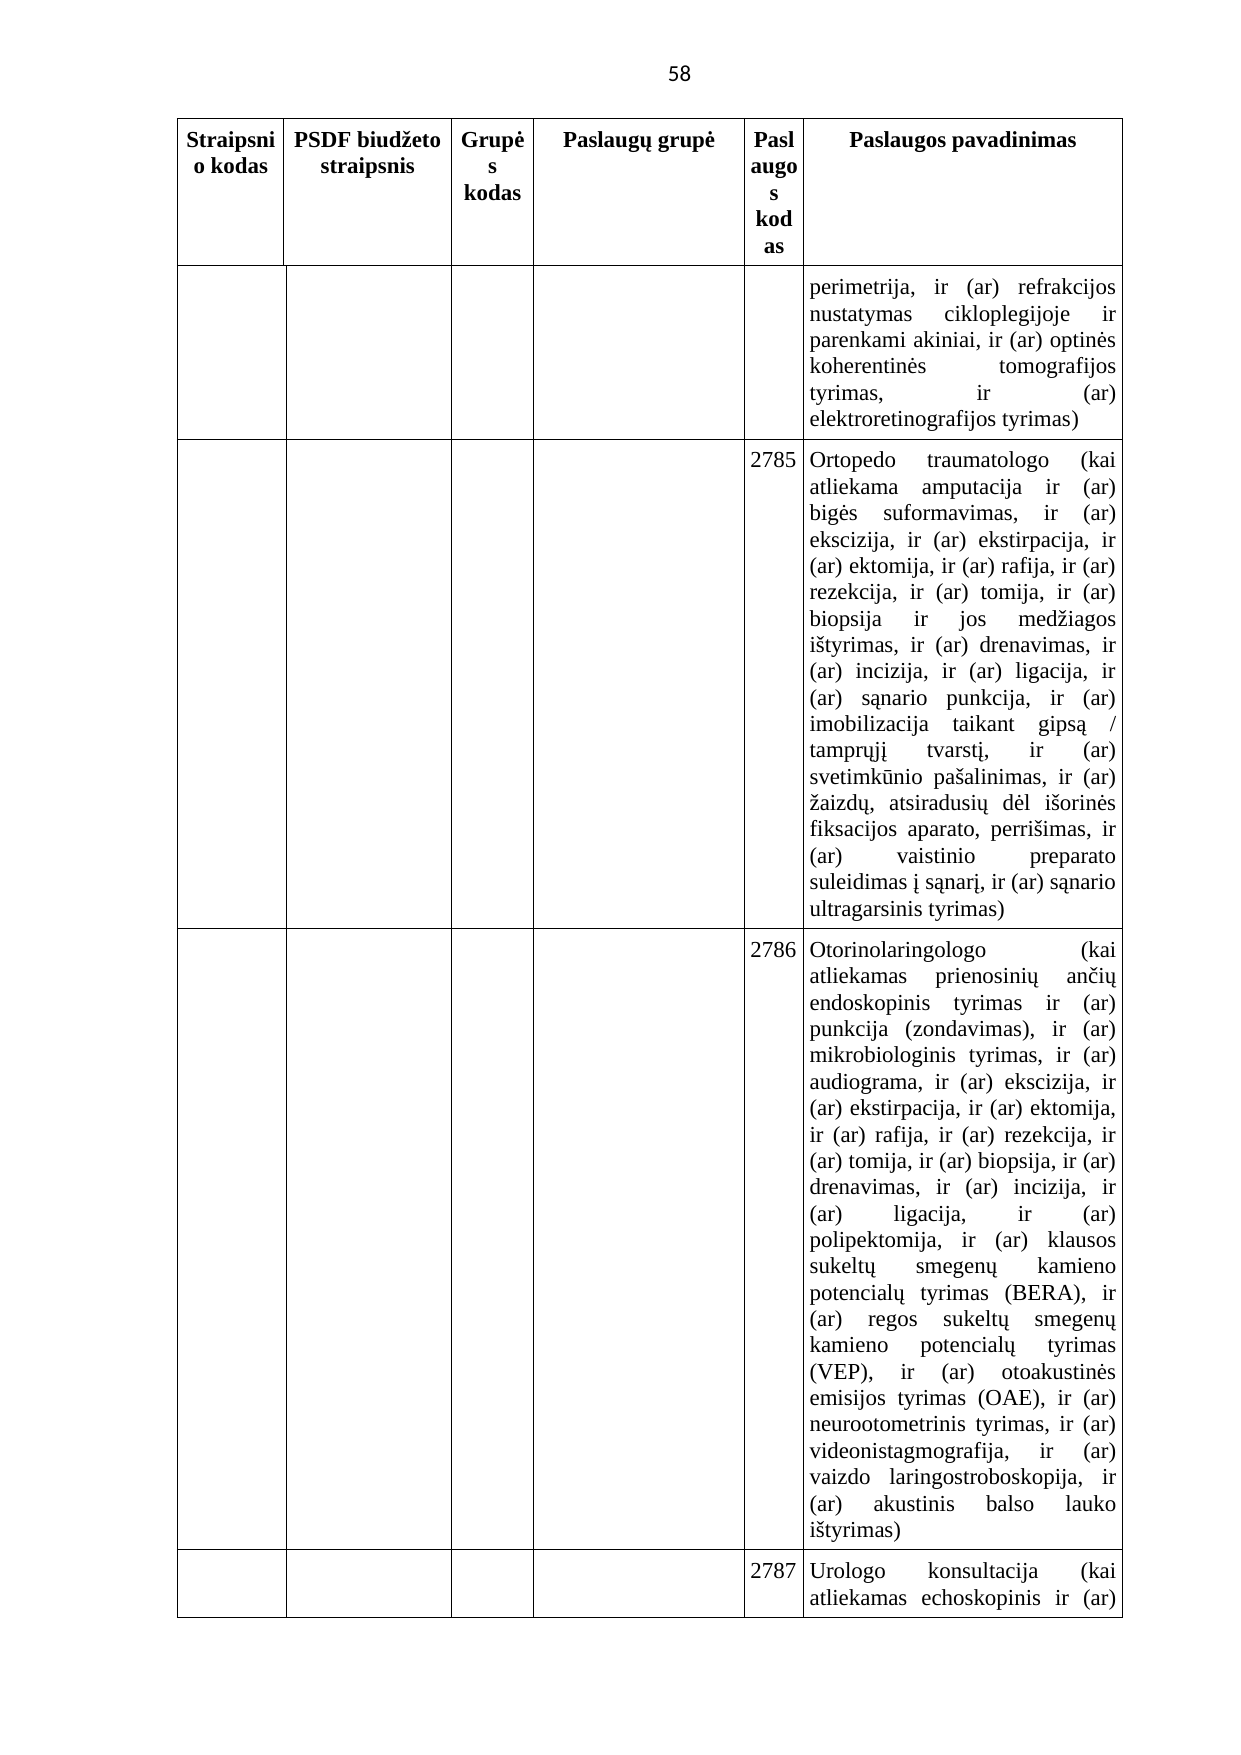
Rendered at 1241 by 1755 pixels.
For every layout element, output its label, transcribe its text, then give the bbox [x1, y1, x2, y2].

table_header PSDF biudžeto straipsnis [284, 119, 451, 265]
table_cell [178, 1550, 286, 1617]
table_cell 2787 [745, 1550, 803, 1617]
table_cell [534, 929, 744, 1549]
table_cell Otorinolaringologo (kai atliekamas prienosinių ančių endoskopinis tyrimas ir (ar) punkcija (zondavimas), ir (ar) mikrobiologinis tyrimas, ir (ar) audiograma, ir (ar) ekscizija, ir (ar) ekstirpacija, ir (ar) ektomija, ir (ar) rafija, ir (ar) rezekcija, ir (ar) tomija, ir (ar) biopsija, ir (ar) drenavimas, ir (ar) incizija, ir (ar) ligacija, ir (ar) polipektomija, ir (ar) klausos sukeltų smegenų kamieno potencialų tyrimas (BERA), ir (ar) regos sukeltų smegenų kamieno potencialų tyrimas (VEP), ir (ar) otoakustinės emisijos tyrimas (OAE), ir (ar) neurootometrinis tyrimas, ir (ar) videonistagmografija, ir (ar) vaizdo laringostroboskopija, ir (ar) akustinis balso lauko ištyrimas) [804, 929, 1122, 1549]
table_cell 2786 [745, 929, 803, 1549]
table_cell perimetrija, ir (ar) refrakcijos nustatymas cikloplegijoje ir parenkami akiniai, ir (ar) optinės koherentinės tomografijos tyrimas, ir (ar) elektroretinografijos tyrimas) [804, 266, 1122, 438]
table_cell [452, 266, 533, 438]
table_header Paslaugų grupė [534, 119, 744, 265]
table_cell 2785 [745, 440, 803, 928]
table_cell [287, 929, 451, 1549]
table_cell [452, 929, 533, 1549]
table_header Paslaugos kodas [745, 119, 803, 265]
table_cell [452, 440, 533, 928]
table_header Grupės kodas [452, 119, 533, 265]
table_cell [534, 440, 744, 928]
table_cell [178, 440, 286, 928]
table_cell [287, 266, 451, 438]
table_cell Ortopedo traumatologo (kai atliekama amputacija ir (ar) bigės suformavimas, ir (ar) ekscizija, ir (ar) ekstirpacija, ir (ar) ektomija, ir (ar) rafija, ir (ar) rezekcija, ir (ar) tomija, ir (ar) biopsija ir jos medžiagos ištyrimas, ir (ar) drenavimas, ir (ar) incizija, ir (ar) ligacija, ir (ar) sąnario punkcija, ir (ar) imobilizacija taikant gipsą / tamprųjį tvarstį, ir (ar) svetimkūnio pašalinimas, ir (ar) žaizdų, atsiradusių dėl išorinės fiksacijos aparato, perrišimas, ir (ar) vaistinio preparato suleidimas į sąnarį, ir (ar) sąnario ultragarsinis tyrimas) [804, 440, 1122, 928]
table_cell [745, 266, 803, 438]
table_cell [452, 1550, 533, 1617]
table_cell [534, 1550, 744, 1617]
table_cell [287, 440, 451, 928]
table_cell [287, 1550, 451, 1617]
table_cell Urologo konsultacija (kai atliekamas echoskopinis ir (ar) [804, 1550, 1122, 1617]
table_cell [534, 266, 744, 438]
table_cell [178, 266, 286, 438]
table_header Paslaugos pavadinimas [804, 119, 1122, 265]
table_cell [178, 929, 286, 1549]
table_header Straipsnio kodas [178, 119, 283, 265]
